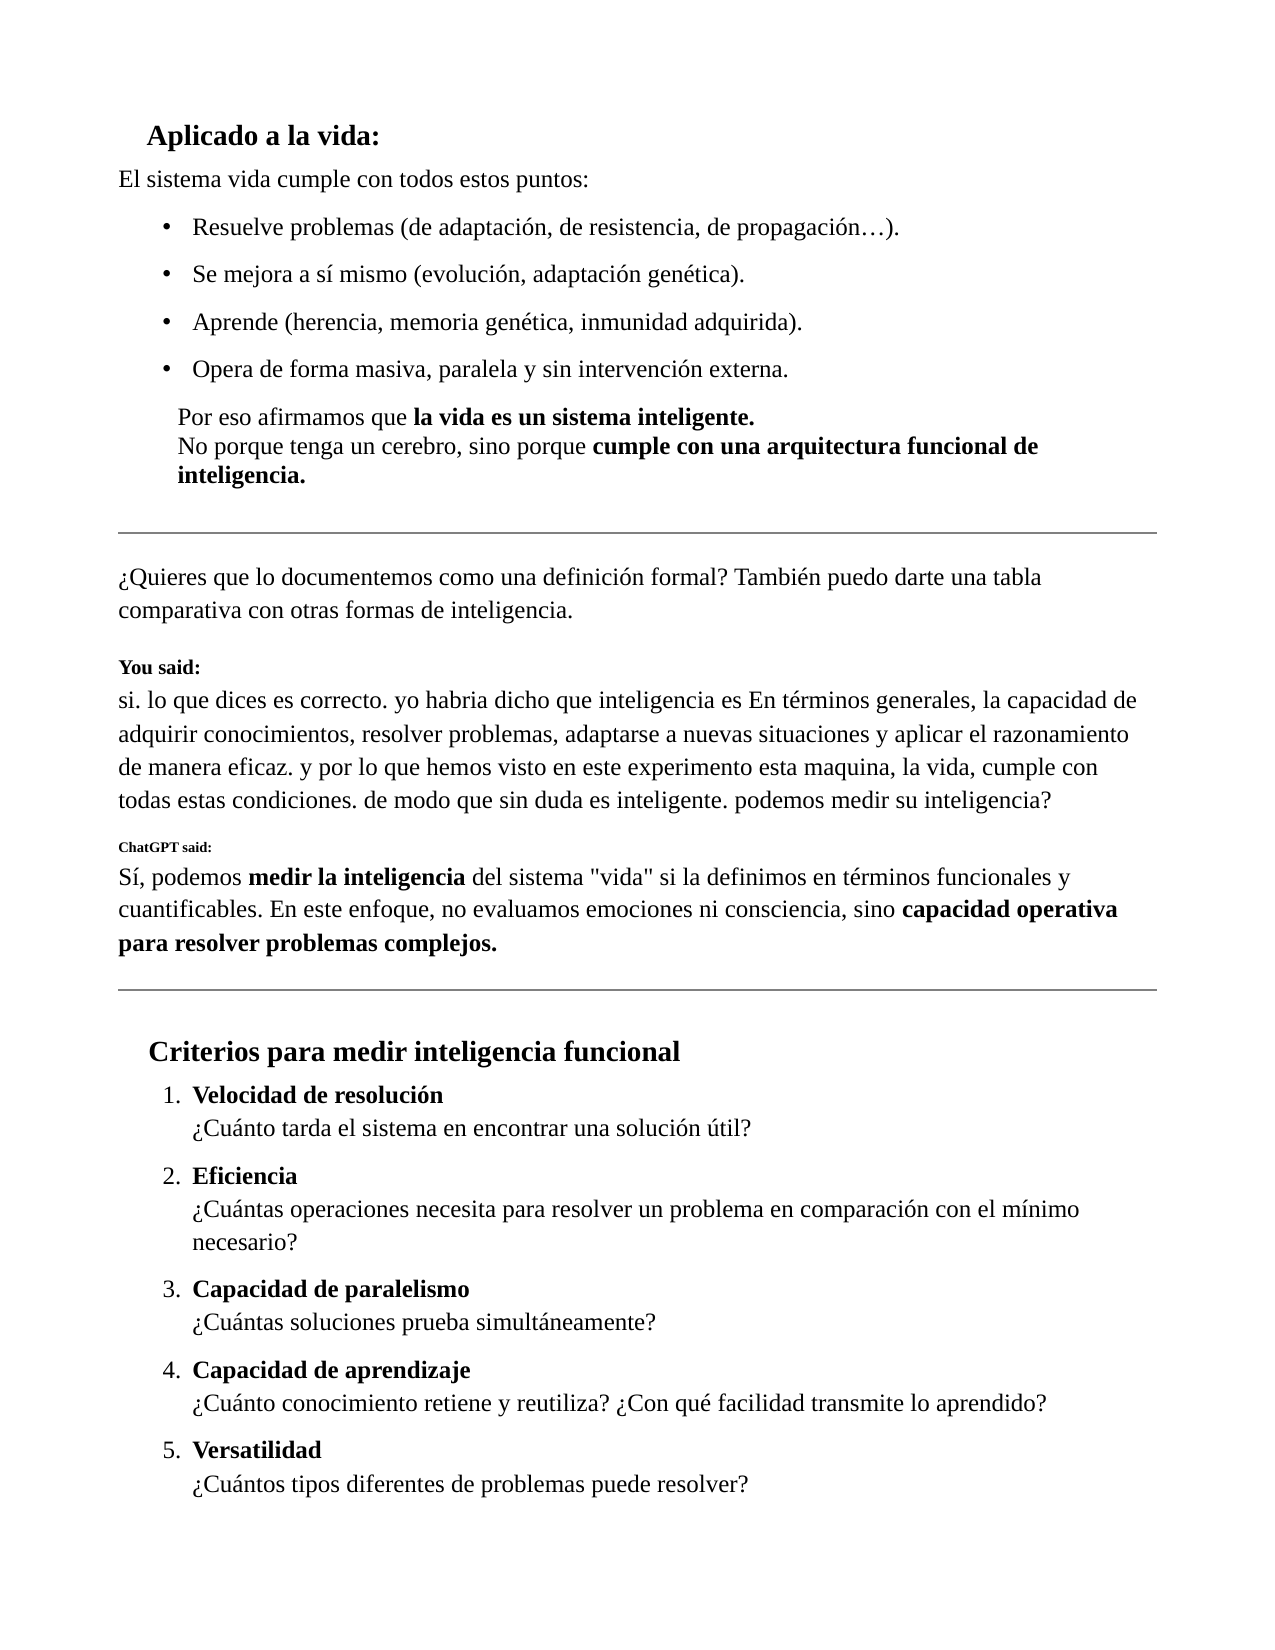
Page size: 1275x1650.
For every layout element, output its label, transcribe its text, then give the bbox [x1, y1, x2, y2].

subtitle 🧬 Aplicado a la vida: [118, 118, 1157, 152]
text ¿Quieres que lo documentemos como una definición formal? También puedo darte una tabla comparativa con otras formas de inteligencia. [118, 562, 1157, 624]
text si. lo que dices es correcto. yo habria dicho que inteligencia es En términos generales, la capacidad de adquirir conocimientos, resolver problemas, adaptarse a nuevas situaciones y aplicar el razonamiento de manera eficaz. y por lo que hemos visto en este experimento esta maquina, la vida, cumple con todas estas condiciones. de modo que sin duda es inteligente. podemos medir su inteligencia? [118, 686, 1157, 813]
list Se mejora a sí mismo (evolución, adaptación genética). [162, 259, 1157, 288]
text Por eso afirmamos que la vida es un sistema inteligente. No porque tenga un cerebro, sino porque cumple con una arquitectura funcional de inteligencia. [177, 402, 1098, 488]
list Capacidad de aprendizaje ¿Cuánto conocimiento retiene y reutiliza? ¿Con qué facilidad transmite lo aprendido? [162, 1355, 1157, 1417]
list Velocidad de resolución ¿Cuánto tarda el sistema en encontrar una solución útil? [162, 1080, 1157, 1142]
subtitle ChatGPT said: [118, 838, 1157, 855]
subtitle 📐 Criterios para medir inteligencia funcional [118, 1034, 1157, 1068]
subtitle You said: [118, 655, 1157, 679]
list Versatilidad ¿Cuántos tipos diferentes de problemas puede resolver? [162, 1436, 1157, 1497]
text El sistema vida cumple con todos estos puntos: [118, 164, 1157, 193]
list Capacidad de paralelismo ¿Cuántas soluciones prueba simultáneamente? [162, 1274, 1157, 1336]
list Opera de forma masiva, paralela y sin intervención externa. [162, 354, 1157, 383]
list Eficiencia ¿Cuántas operaciones necesita para resolver un problema en comparación con el mínimo necesario? [162, 1161, 1157, 1256]
text Sí, podemos medir la inteligencia del sistema "vida" si la definimos en términos funcionales y cuantificables. En este enfoque, no evaluamos emociones ni consciencia, sino capacidad operativa para resolver problemas complejos. [118, 862, 1157, 956]
list Aprende (herencia, memoria genética, inmunidad adquirida). [162, 307, 1157, 336]
list Resuelve problemas (de adaptación, de resistencia, de propagación…). [162, 212, 1157, 241]
